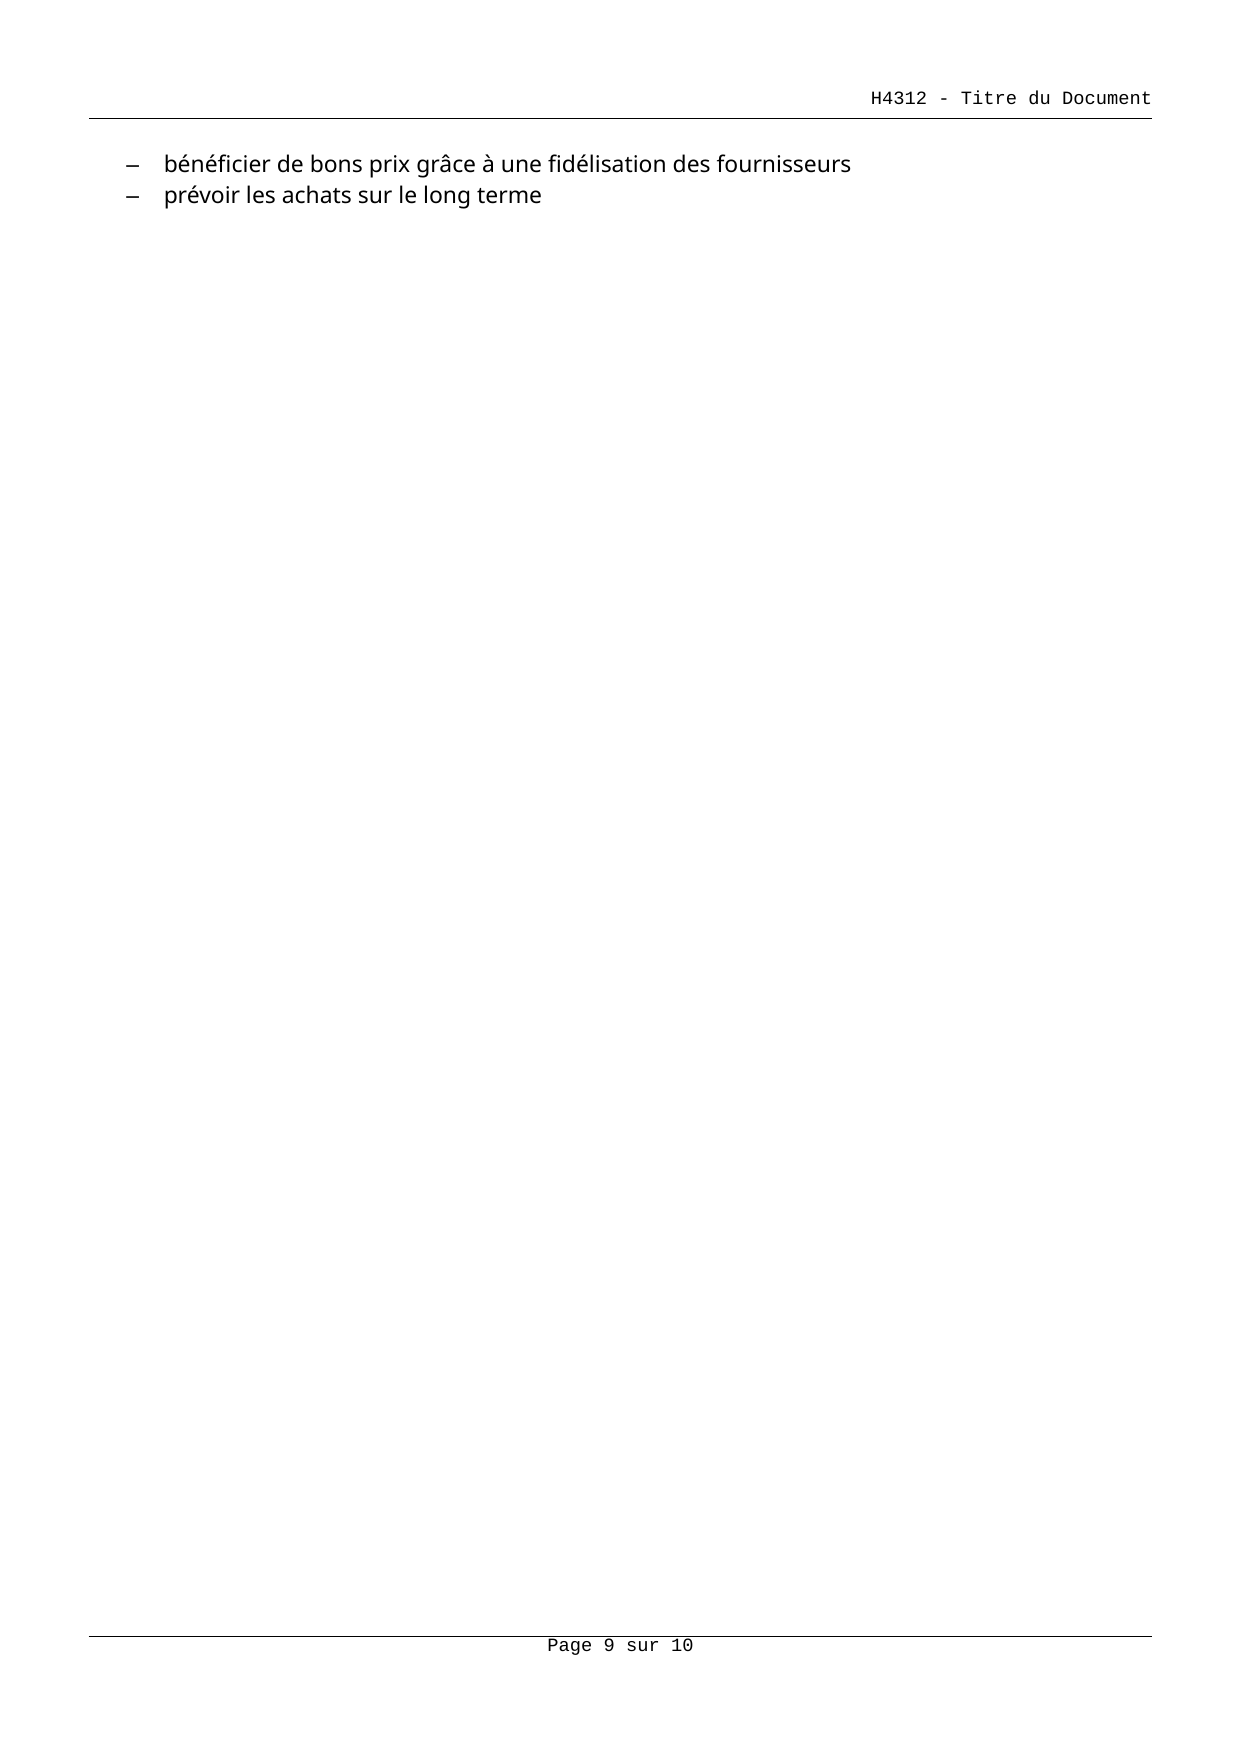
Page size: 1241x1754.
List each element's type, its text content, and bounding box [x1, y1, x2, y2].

list prévoir les achats sur le long terme [126, 179, 1152, 210]
list bénéficier de bons prix grâce à une fidélisation des fournisseurs [126, 147, 1152, 179]
